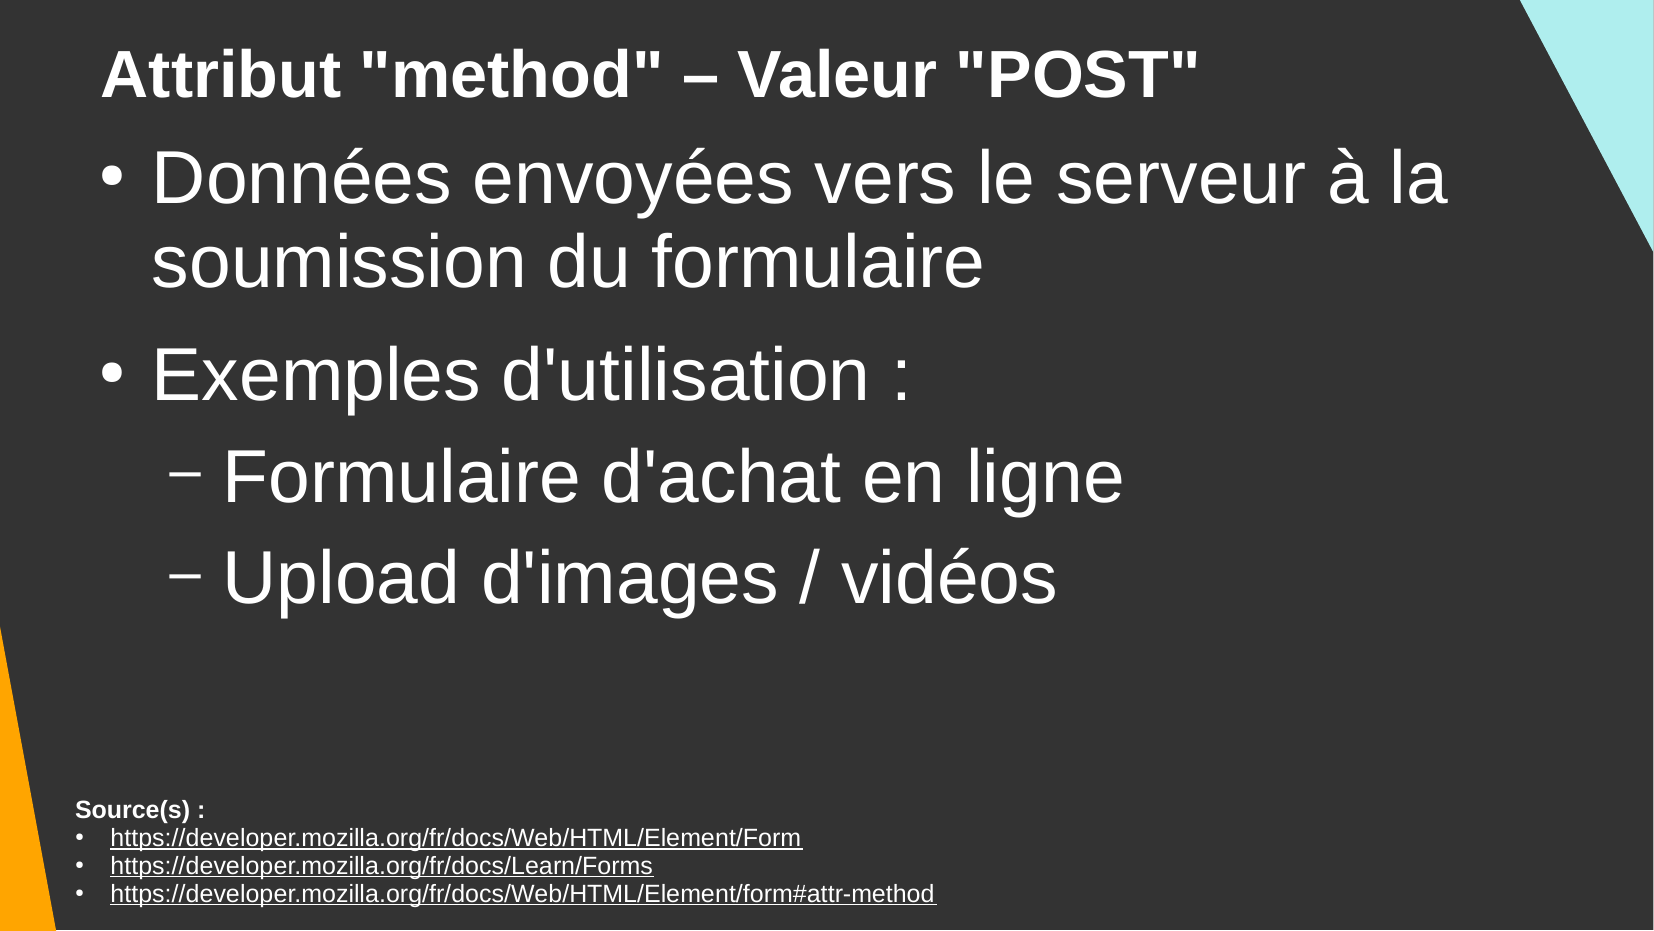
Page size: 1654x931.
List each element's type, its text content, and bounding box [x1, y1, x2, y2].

title Attribut "method" – Valeur "POST" [82, 37, 1571, 114]
text_box [1519, 0, 1654, 254]
text_box Source(s) : https://developer.mozilla.org/fr/docs/Web/HTML/Element/Form https://developer.mozilla.org/fr/docs/Learn/Forms https://developer.mozilla.org/fr/docs/Web/HTML/Element/form#attr-method [60, 788, 1546, 916]
text_box [0, 626, 57, 931]
list Données envoyées vers le serveur à la soumission du formulaire Exemples d'utilisation : Formulaire d'achat en ligne Upload d'images / vidéos [80, 135, 1605, 709]
